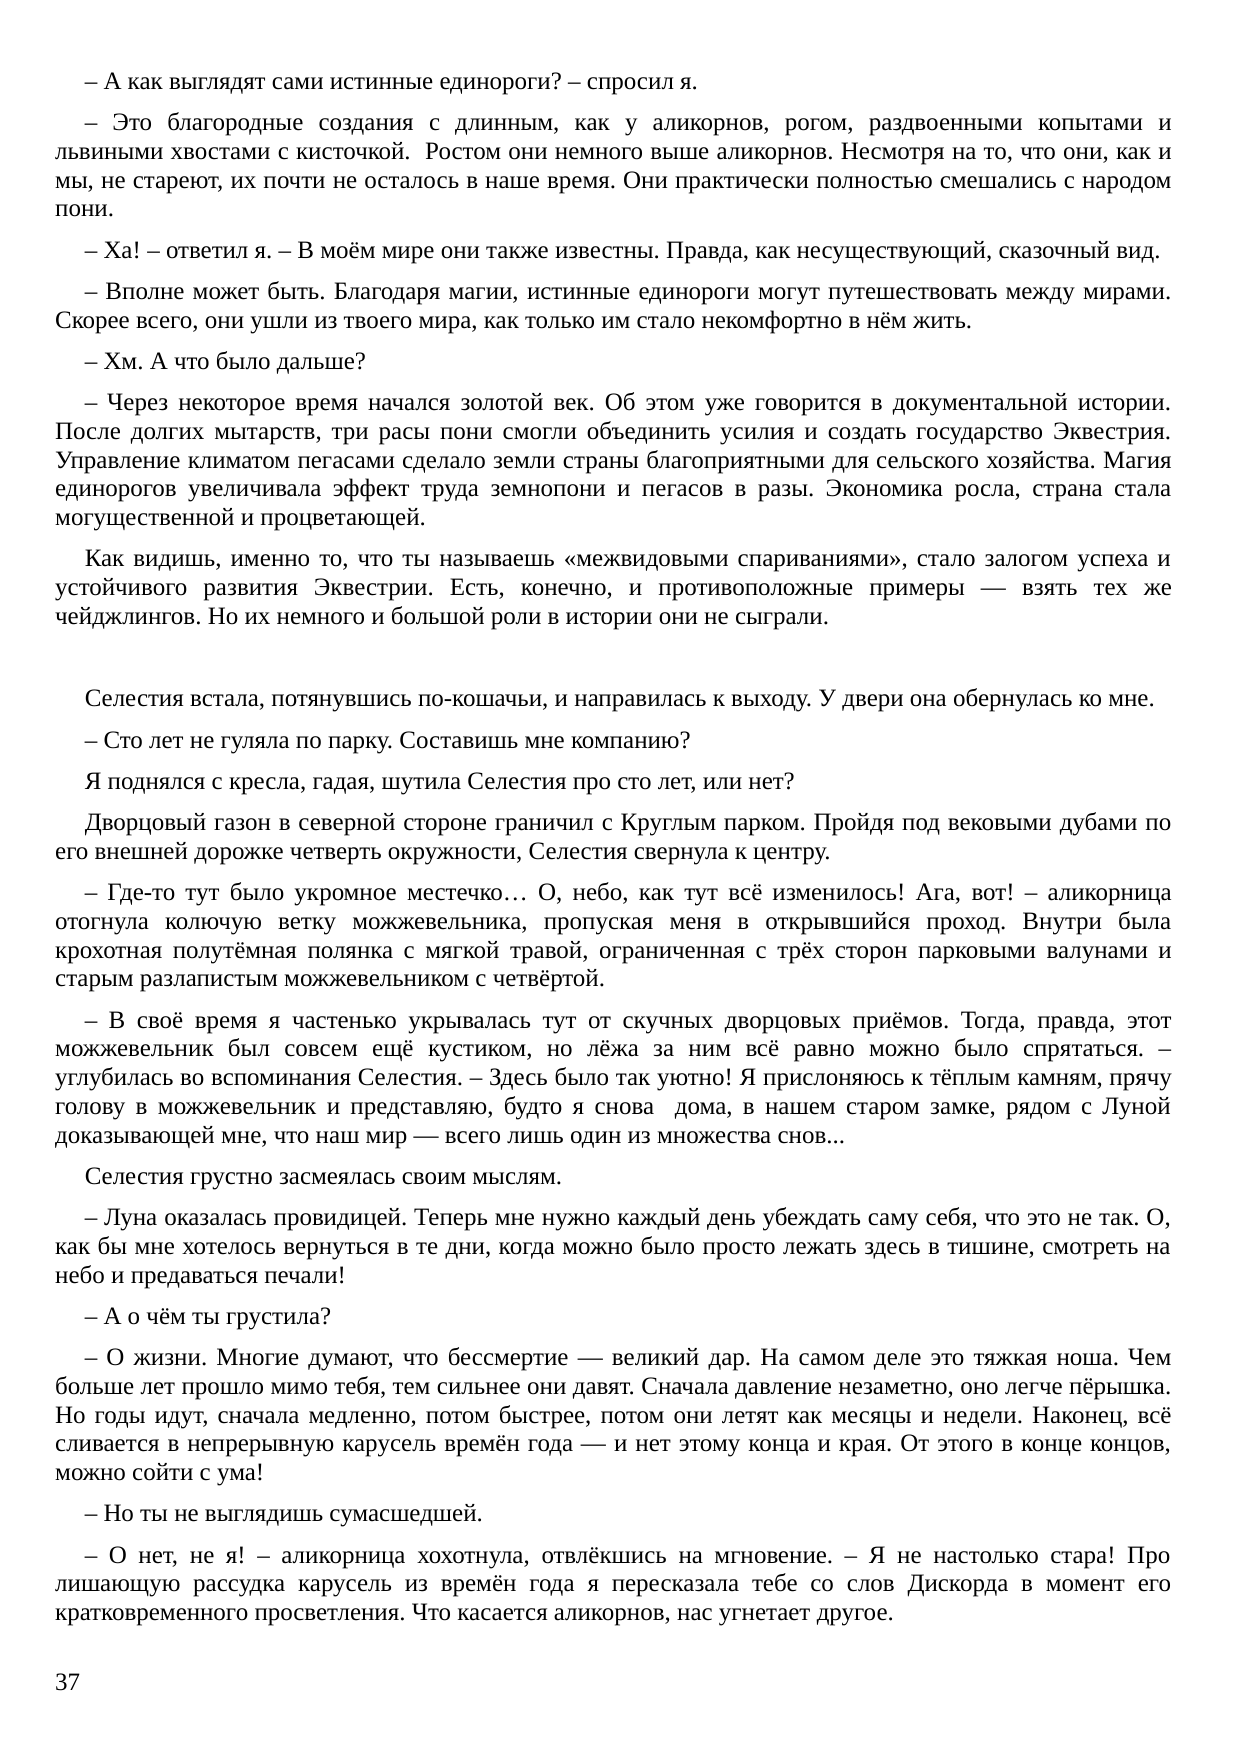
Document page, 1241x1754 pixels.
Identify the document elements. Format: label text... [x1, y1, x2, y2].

text – В своё время я частенько укрывалась тут от скучных дворцовых приёмов. Тогда, правда, этот можжевельник был совсем ещё кустиком, но лёжа за ним всё равно можно было спрятаться. – углубилась во вспоминания Селестия. – Здесь было так уютно! Я прислоняюсь к тёплым камням, прячу голову в можжевельник и представляю, будто я снова дома, в нашем старом замке, рядом с Луной доказывающей мне, что наш мир — всего лишь один из множества снов... [55, 1005, 1173, 1148]
text – Но ты не выглядишь сумасшедшей. [55, 1498, 1173, 1527]
text – А о чём ты грустила? [55, 1301, 1173, 1330]
text – Это благородные создания с длинным, как у аликорнов, рогом, раздвоенными копытами и львиными хвостами с кисточкой. Ростом они немного выше аликорнов. Несмотря на то, что они, как и мы, не стареют, их почти не осталось в наше время. Они практически полностью смешались с народом пони. [55, 107, 1173, 222]
text – Хм. А что было дальше? [55, 346, 1173, 375]
text – Ха! – ответил я. – В моём мире они также известны. Правда, как несуществующий, сказочный вид. [55, 235, 1173, 263]
text Как видишь, именно то, что ты называешь «межвидовыми спариваниями», стало залогом успеха и устойчивого развития Эквестрии. Есть, конечно, и противоположные примеры — взять тех же чейджлингов. Но их немного и большой роли в истории они не сыграли. [55, 543, 1173, 630]
text – Через некоторое время начался золотой век. Об этом уже говорится в документальной истории. После долгих мытарств, три расы пони смогли объединить усилия и создать государство Эквестрия. Управление климатом пегасами сделало земли страны благоприятными для сельского хозяйства. Магия единорогов увеличивала эффект труда земнопони и пегасов в разы. Экономика росла, страна стала могущественной и процветающей. [55, 387, 1173, 531]
text – А как выглядят сами истинные единороги? – спросил я. [55, 66, 1173, 95]
text Селестия встала, потянувшись по-кошачьи, и направилась к выходу. У двери она обернулась ко мне. [55, 683, 1173, 712]
text Я поднялся с кресла, гадая, шутила Селестия про сто лет, или нет? [55, 766, 1173, 795]
text – О нет, не я! – аликорница хохотнула, отвлёкшись на мгновение. – Я не настолько стара! Про лишающую рассудка карусель из времён года я пересказала тебе со слов Дискорда в момент его кратковременного просветления. Что касается аликорнов, нас угнетает другое. [55, 1540, 1173, 1626]
text Селестия грустно засмеялась своим мыслям. [55, 1161, 1173, 1190]
text – Где-то тут было укромное местечко… О, небо, как тут всё изменилось! Ага, вот! – аликорница отогнула колючую ветку можжевельника, пропуская меня в открывшийся проход. Внутри была крохотная полутёмная полянка с мягкой травой, ограниченная с трёх сторон парковыми валунами и старым разлапистым можжевельником с четвёртой. [55, 877, 1173, 992]
text – Сто лет не гуляла по парку. Составишь мне компанию? [55, 725, 1173, 753]
text – Вполне может быть. Благодаря магии, истинные единороги могут путешествовать между мирами. Скорее всего, они ушли из твоего мира, как только им стало некомфортно в нём жить. [55, 276, 1173, 333]
text Дворцовый газон в северной стороне граничил с Круглым парком. Пройдя под вековыми дубами по его внешней дорожке четверть окружности, Селестия свернула к центру. [55, 807, 1173, 865]
text – О жизни. Многие думают, что бессмертие — великий дар. На самом деле это тяжкая ноша. Чем больше лет прошло мимо тебя, тем сильнее они давят. Сначала давление незаметно, оно легче пёрышка. Но годы идут, сначала медленно, потом быстрее, потом они летят как месяцы и недели. Наконец, всё сливается в непрерывную карусель времён года — и нет этому конца и края. От этого в конце концов, можно сойти с ума! [55, 1342, 1173, 1486]
text – Луна оказалась провидицей. Теперь мне нужно каждый день убеждать саму себя, что это не так. О, как бы мне хотелось вернуться в те дни, когда можно было просто лежать здесь в тишине, смотреть на небо и предаваться печали! [55, 1202, 1173, 1288]
